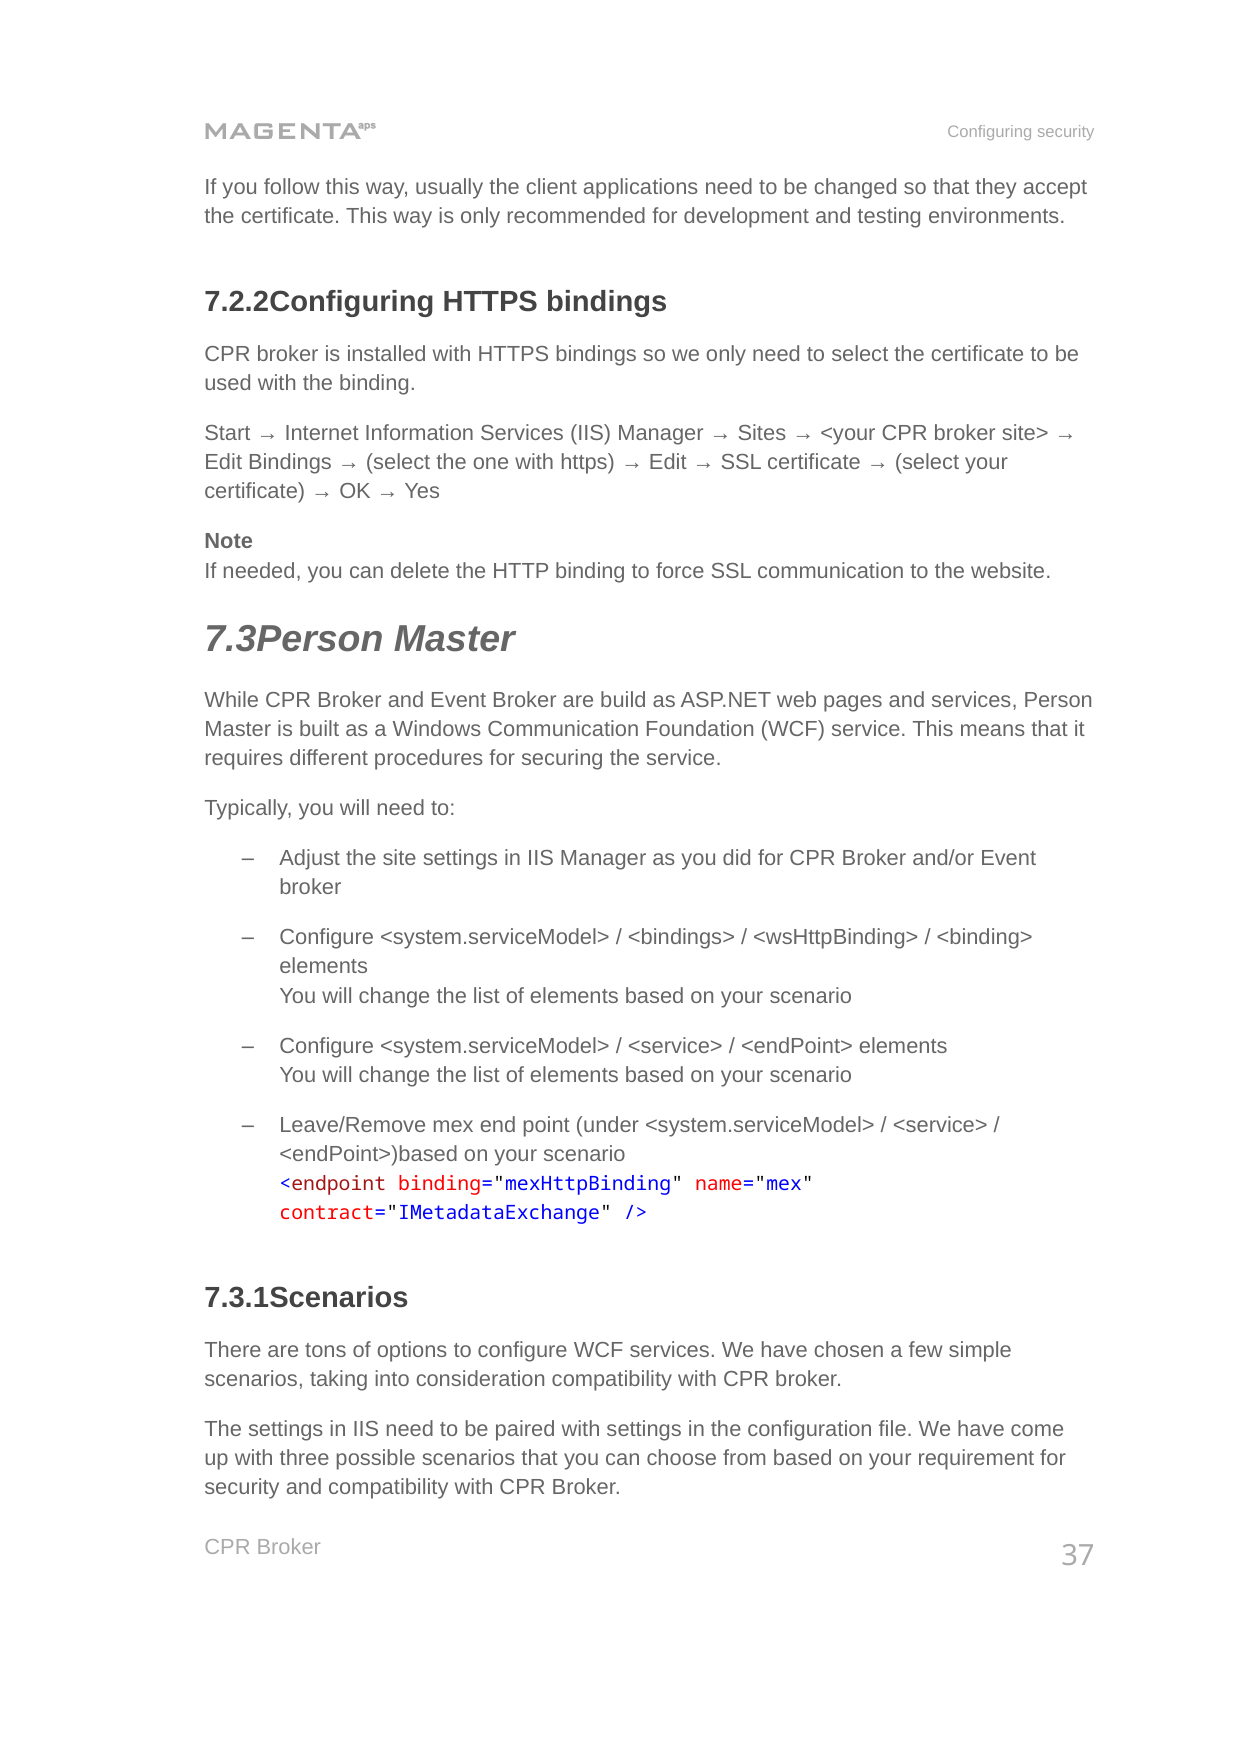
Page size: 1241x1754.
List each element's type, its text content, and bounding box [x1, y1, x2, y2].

subtitle Configuring HTTPS bindings [204, 265, 1094, 323]
text Note If needed, you can delete the HTTP binding to force SSL communication to the website. [204, 526, 1094, 584]
text If you follow this way, usually the client applications need to be changed so that they accept the certificate. This way is only recommended for development and testing environments. [204, 171, 1094, 230]
list Configure <system.serviceModel> / <service> / <endPoint> elements You will change the list of elements based on your scenario [242, 1030, 1094, 1088]
list Configure <system.serviceModel> / <bindings> / <wsHttpBinding> / <binding> elements You will change the list of elements based on your scenario [242, 921, 1094, 1009]
subtitle Person Master [204, 605, 1094, 663]
list Leave/Remove mex end point (under <system.serviceModel> / <service> / <endPoint>)based on your scenario <endpoint binding="mexHttpBinding" name="mex" contract="IMetadataExchange" /> [242, 1109, 1094, 1226]
text There are tons of options to configure WCF services. We have chosen a few simple scenarios, taking into consideration compatibility with CPR broker. [204, 1334, 1094, 1392]
subtitle Scenarios [204, 1261, 1094, 1319]
text Typically, you will need to: [204, 792, 1094, 821]
text Start → Internet Information Services (IIS) Manager → Sites → <your CPR broker site> → Edit Bindings → (select the one with https) → Edit → SSL certificate → (select your certificate) → OK → Yes [204, 417, 1094, 505]
text CPR broker is installed with HTTPS bindings so we only need to select the certificate to be used with the binding. [204, 338, 1094, 396]
text The settings in IIS need to be paired with settings in the configuration file. We have come up with three possible scenarios that you can choose from based on your requirement for security and compatibility with CPR Broker. [204, 1413, 1094, 1501]
list Adjust the site settings in IIS Manager as you did for CPR Broker and/or Event broker [242, 842, 1094, 901]
text While CPR Broker and Event Broker are build as ASP.NET web pages and services, Person Master is built as a Windows Communication Foundation (WCF) service. This means that it requires different procedures for securing the service. [204, 684, 1094, 771]
